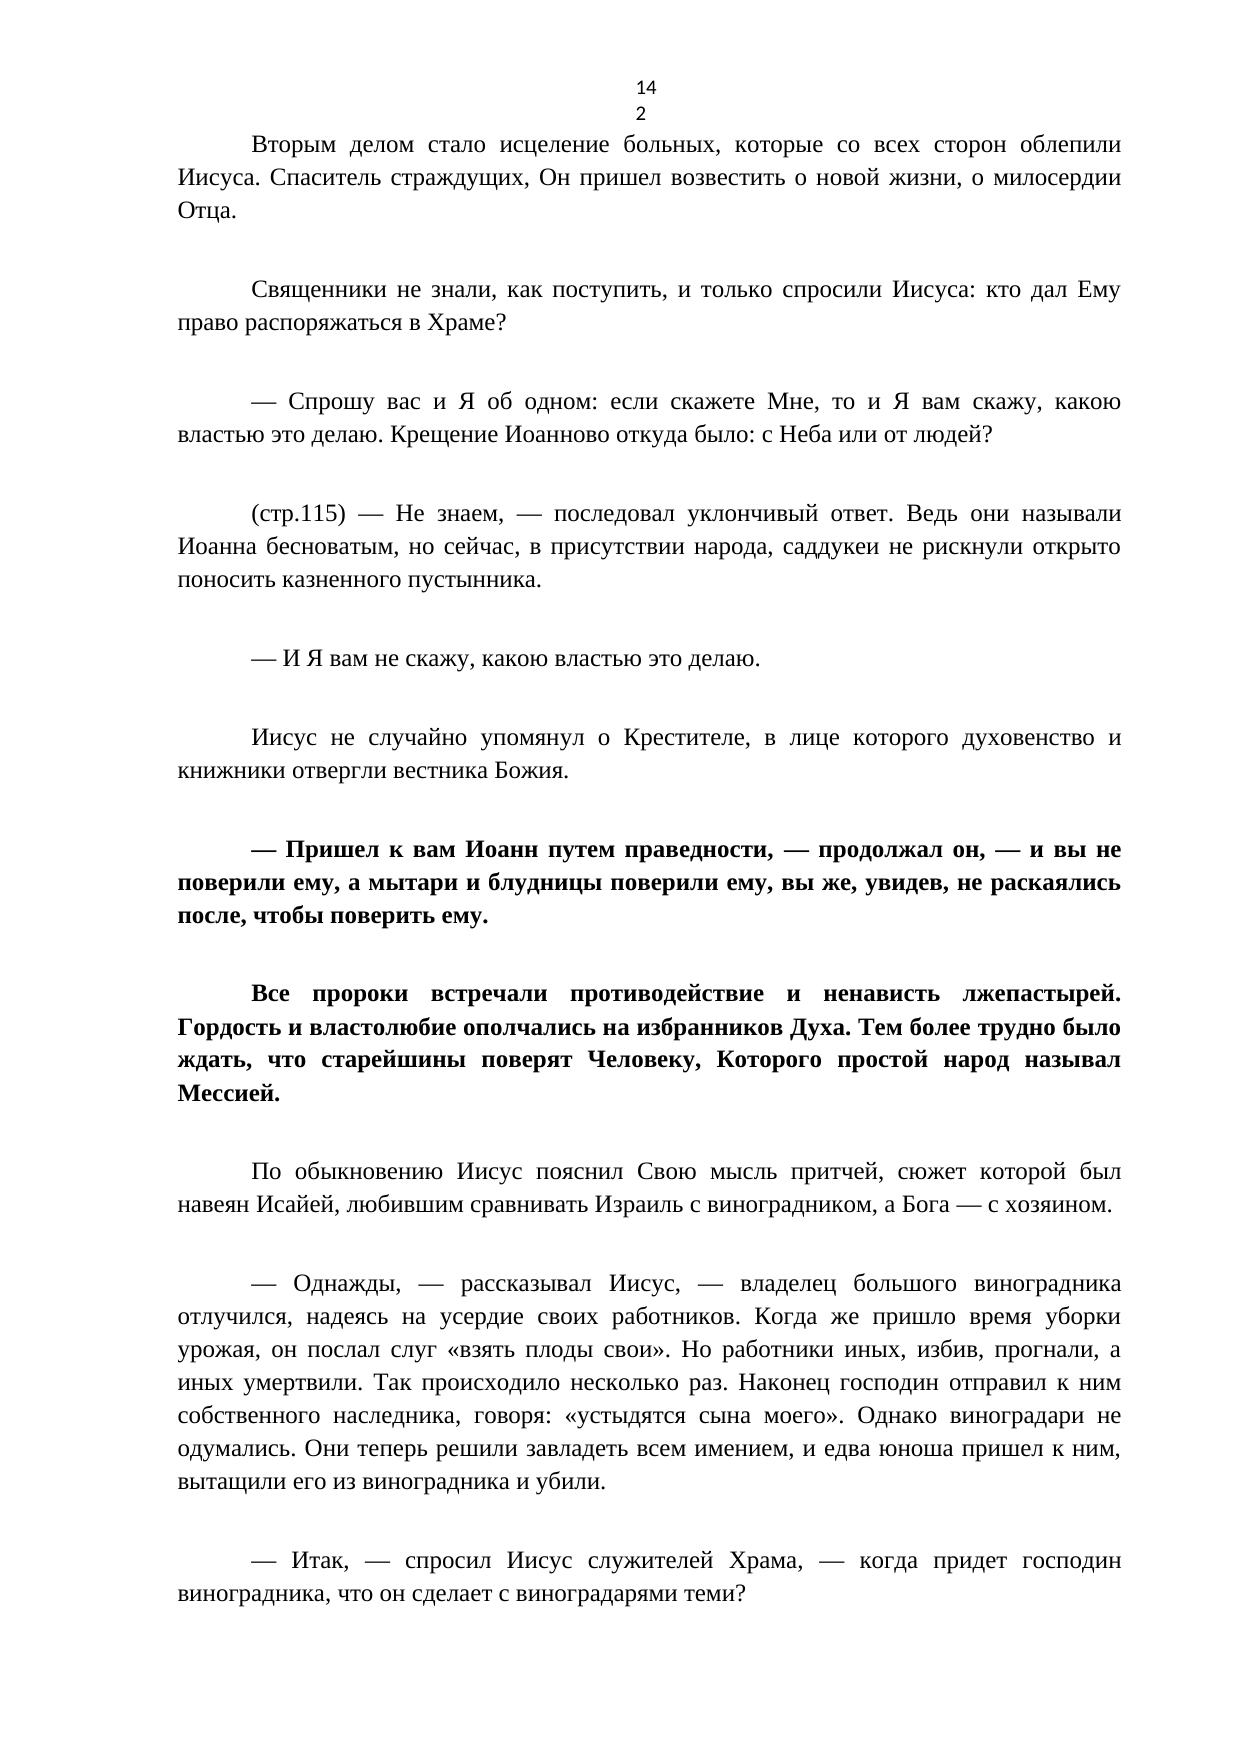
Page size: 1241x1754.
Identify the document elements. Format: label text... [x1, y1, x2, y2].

text Священники не знали, как поступить, и только спросили Иисуса: кто дал Ему право распоряжаться в Храме? [177, 274, 1122, 336]
text Вторым делом стало исцеление больных, которые со всех сторон облепили Иисуса. Спаситель страждущих, Он пришел возвестить о новой жизни, о милосердии Отца. [177, 118, 1122, 224]
text Все пророки встречали противодействие и ненависть лжепастырей. Гордость и властолюбие ополчались на избранников Духа. Тем более трудно было ждать, что старейшины поверят Человеку, Которого простой народ называл Мессией. [177, 978, 1122, 1106]
text (стр.115) — Не знаем, — последовал уклончивый ответ. Ведь они называли Иоанна бесноватым, но сейчас, в присутствии народа, саддукеи не рискнули открыто поносить казненного пустынника. [177, 498, 1122, 593]
text — И Я вам не скажу, какою властью это делаю. [177, 643, 1122, 672]
text — Спрошу вас и Я об одном: если скажете Мне, то и Я вам скажу, какою властью это делаю. Крещение Иоанново откуда было: с Неба или от людей? [177, 386, 1122, 448]
text — Пришел к вам Иоанн путем праведности, — продолжал он, — и вы не поверили ему, а мытари и блудницы поверили ему, вы же, увидев, не раскаялись после, чтобы поверить ему. [177, 834, 1122, 928]
text — Итак, — спросил Иисус служителей Храма, — когда придет господин виноградника, что он сделает с виноградарями теми? [177, 1545, 1122, 1607]
text — Однажды, — рассказывал Иисус, — владелец большого виноградника отлучился, надеясь на усердие своих работников. Когда же пришло время уборки урожая, он послал слуг «взять плоды свои». Но работники иных, избив, прогнали, а иных умертвили. Так происходило несколько раз. Наконец господин отправил к ним собственного наследника, говоря: «устыдятся сына моего». Однако виноградари не одумались. Они теперь решили завладеть всем имением, и едва юноша пришел к ним, вытащили его из виноградника и убили. [177, 1268, 1122, 1495]
text Иисус не случайно упомянул о Крестителе, в лице которого духовенство и книжники отвергли вестника Божия. [177, 722, 1122, 783]
text По обыкновению Иисус пояснил Свою мысль притчей, сюжет которой был навеян Исайей, любившим сравнивать Израиль с виноградником, а Бога — с хозяином. [177, 1156, 1122, 1218]
